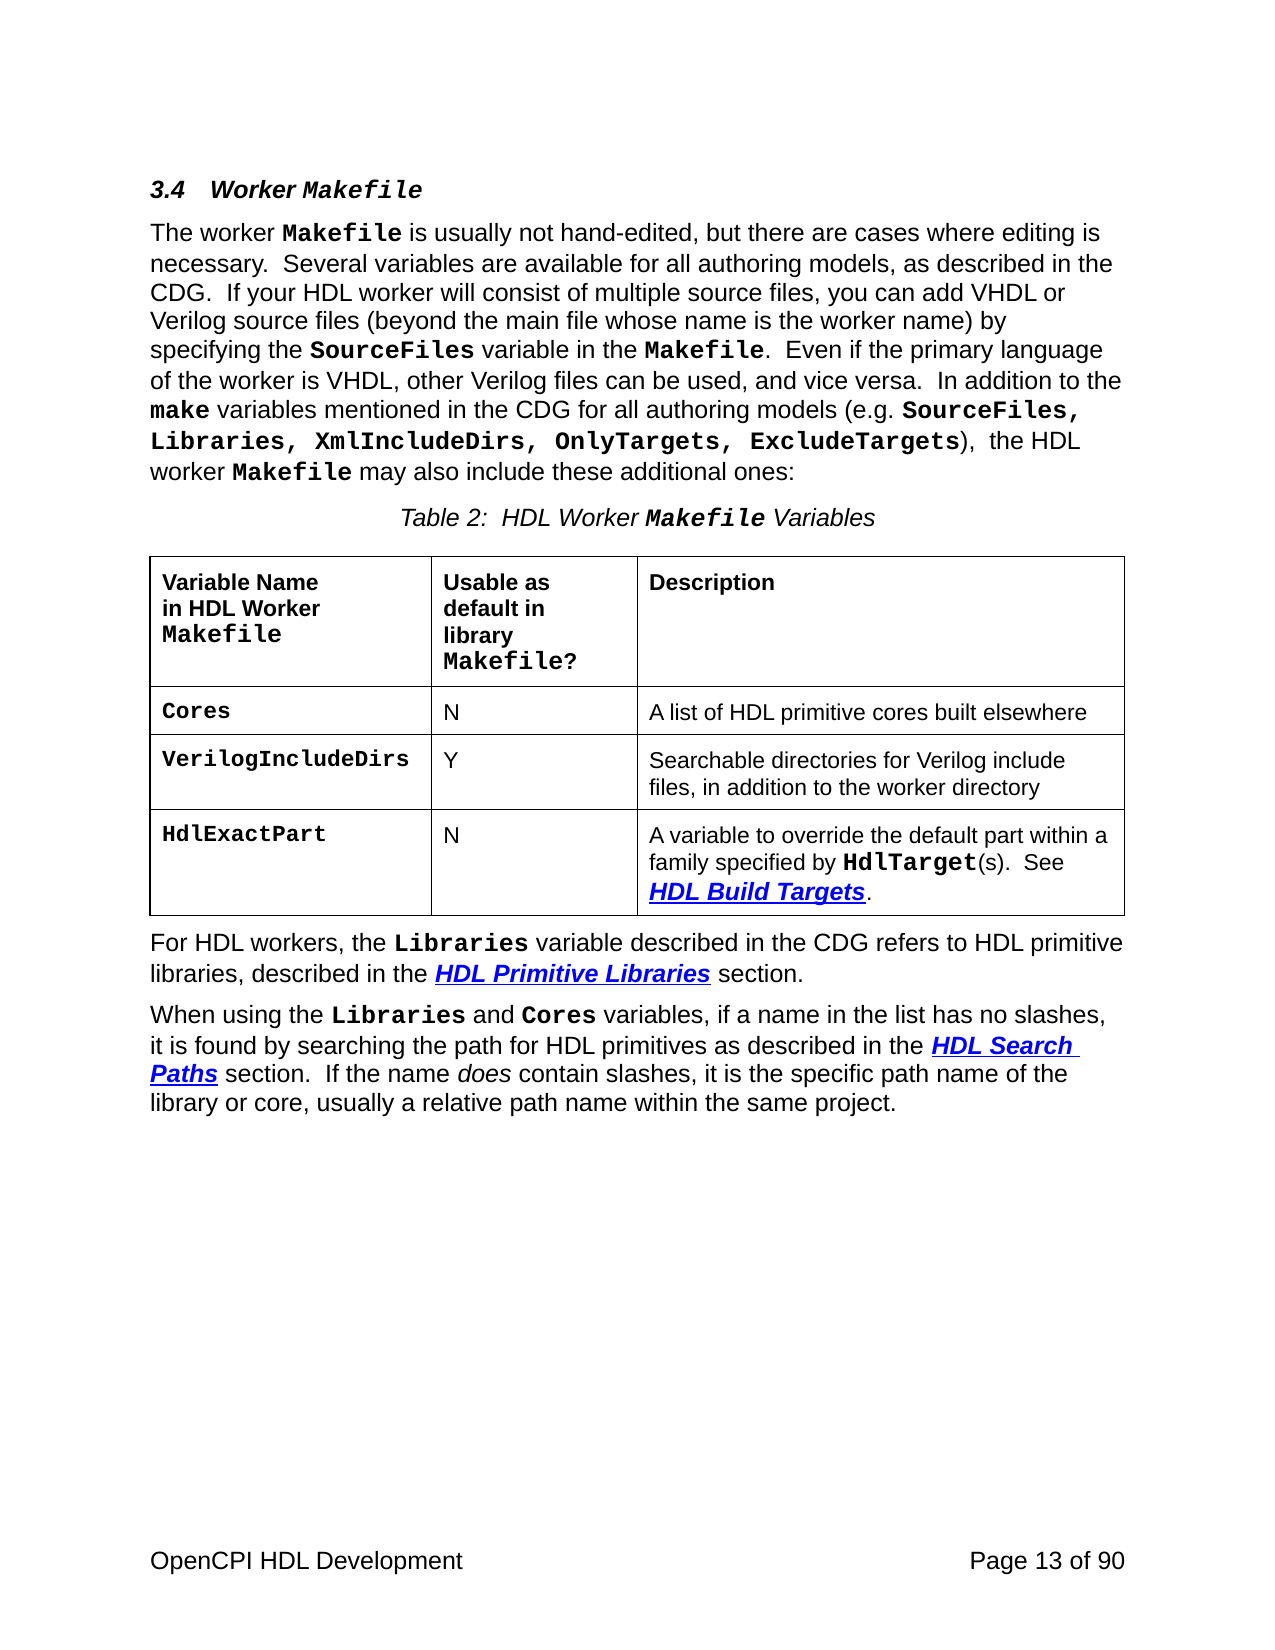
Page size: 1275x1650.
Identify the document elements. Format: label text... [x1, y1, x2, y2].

table_cell A list of HDL primitive cores built elsewhere [638, 687, 1124, 734]
text When using the Libraries and Cores variables, if a name in the list has no slashes, it is found by searching the path for HDL primitives as described in the HDL Search Paths section. If the name does contain slashes, it is the specific path name of the library or core, usually a relative path name within the same project. [150, 1000, 1125, 1117]
table_cell VerilogIncludeDirs [151, 735, 431, 809]
table_cell HdlExactPart [151, 810, 431, 915]
table_cell Y [432, 735, 637, 809]
table_header Usable as default in library Makefile? [432, 557, 637, 686]
table_header Variable Name in HDL Worker Makefile [151, 557, 431, 686]
table_cell Searchable directories for Verilog include files, in addition to the worker directory [638, 735, 1124, 809]
text Table 2: HDL Worker Makefile Variables [150, 503, 1125, 533]
table_cell N [432, 810, 637, 915]
subtitle Worker Makefile [150, 175, 1125, 206]
table_header Description [638, 557, 1124, 686]
table_cell N [432, 687, 637, 734]
table_cell A variable to override the default part within a family specified by HdlTarget(s). See HDL Build Targets. [638, 810, 1124, 915]
text For HDL workers, the Libraries variable described in the CDG refers to HDL primitive libraries, described in the HDL Primitive Libraries section. [150, 928, 1125, 988]
text The worker Makefile is usually not hand-edited, but there are cases where editing is necessary. Several variables are available for all authoring models, as described in the CDG. If your HDL worker will consist of multiple source files, you can add VHDL or Verilog source files (beyond the main file whose name is the worker name) by specifying the SourceFiles variable in the Makefile. Even if the primary language of the worker is VHDL, other Verilog files can be used, and vice versa. In addition to the make variables mentioned in the CDG for all authoring models (e.g. SourceFiles, Libraries, XmlIncludeDirs, OnlyTargets, ExcludeTargets), the HDL worker Makefile may also include these additional ones: [150, 218, 1125, 488]
table_cell Cores [151, 687, 431, 734]
